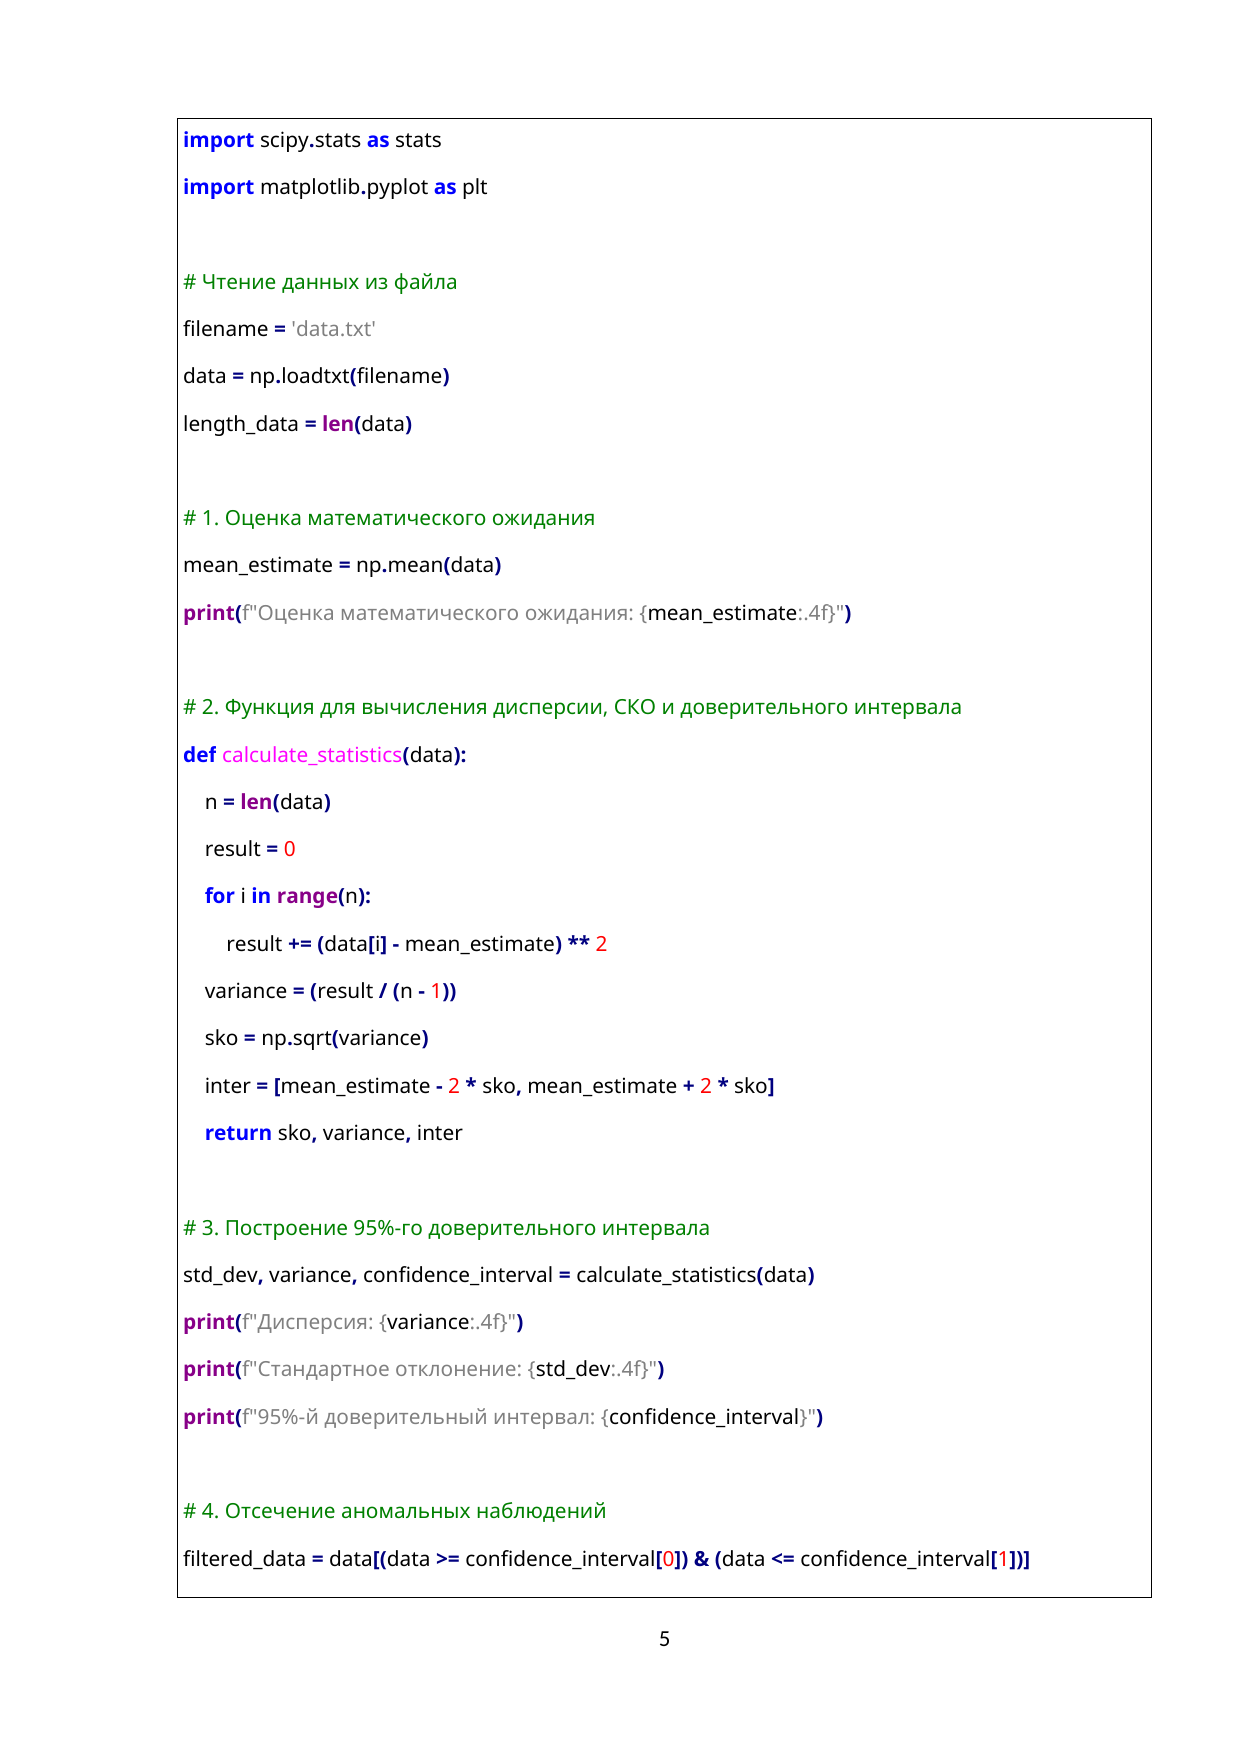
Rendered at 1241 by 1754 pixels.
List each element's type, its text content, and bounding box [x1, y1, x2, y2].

table_header import scipy.stats as stats import matplotlib.pyplot as plt # Чтение данных из файла filename = 'data.txt' data = np.loadtxt(filename) length_data = len(data) # 1. Оценка математического ожидания mean_estimate = np.mean(data) print(f"Оценка математического ожидания: {mean_estimate:.4f}") # 2. Функция для вычисления дисперсии, СКО и доверительного интервала def calculate_statistics(data): n = len(data) result = 0 for i in range(n): result += (data[i] - mean_estimate) ** 2 variance = (result / (n - 1)) sko = np.sqrt(variance) inter = [mean_estimate - 2 * sko, mean_estimate + 2 * sko] return sko, variance, inter # 3. Построение 95%-го доверительного интервала std_dev, variance, confidence_interval = calculate_statistics(data) print(f"Дисперсия: {variance:.4f}") print(f"Стандартное отклонение: {std_dev:.4f}") print(f"95%-й доверительный интервал: {confidence_interval}") # 4. Отсечение аномальных наблюдений filtered_data = data[(data >= confidence_interval[0]) & (data <= confidence_interval[1])] [178, 119, 1151, 1597]
